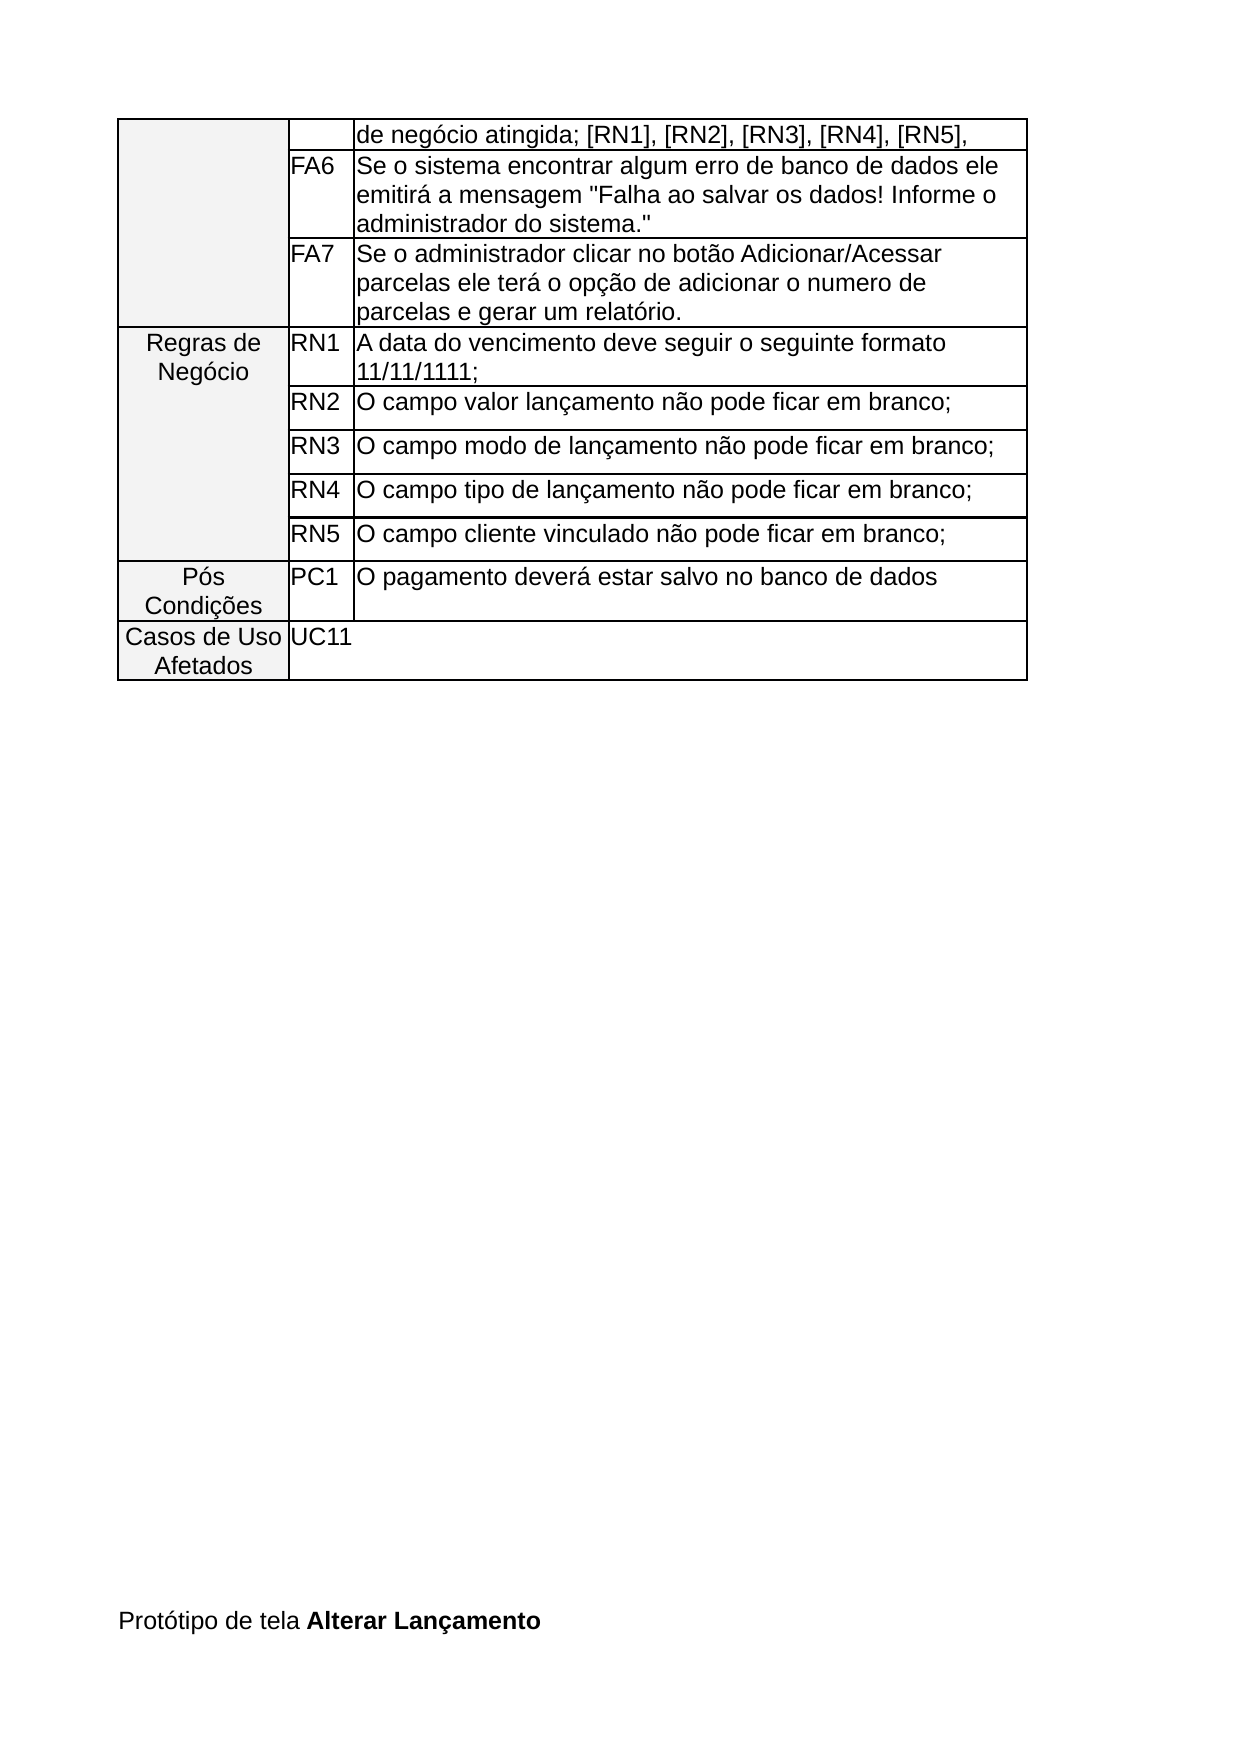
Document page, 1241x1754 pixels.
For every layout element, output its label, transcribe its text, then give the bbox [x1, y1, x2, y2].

table_cell O campo modo de lançamento não pode ficar em branco; [355, 431, 1026, 473]
table_cell O pagamento deverá estar salvo no banco de dados [355, 562, 1026, 620]
table_cell PC1 [290, 562, 353, 620]
table_cell Se o administrador clicar no botão Adicionar/Acessar parcelas ele terá o opção de adicionar o numero de parcelas e gerar um relatório. [355, 239, 1026, 326]
table_cell [119, 120, 288, 326]
table_cell Se o sistema encontrar algum erro de banco de dados ele emitirá a mensagem "Falha ao salvar os dados! Informe o administrador do sistema." [355, 151, 1026, 237]
table_cell O campo cliente vinculado não pode ficar em branco; [355, 519, 1026, 560]
table_cell O campo tipo de lançamento não pode ficar em branco; [355, 475, 1026, 516]
table_cell Casos de Uso Afetados [119, 622, 288, 679]
table_cell RN1 [290, 328, 353, 385]
table_cell A data do vencimento deve seguir o seguinte formato 11/11/1111; [355, 328, 1026, 385]
table_cell RN4 [290, 475, 353, 516]
table_cell Pós Condições [119, 562, 288, 620]
table_cell [290, 120, 353, 149]
table_cell RN5 [290, 519, 353, 560]
table_cell FA7 [290, 239, 353, 326]
table_cell RN2 [290, 387, 353, 429]
table_cell UC11 [290, 622, 1026, 679]
table_cell Regras de Negócio [119, 328, 288, 560]
table_cell FA6 [290, 151, 353, 237]
table_cell de negócio atingida; [RN1], [RN2], [RN3], [RN4], [RN5], [355, 120, 1026, 149]
table_cell RN3 [290, 431, 353, 473]
table_cell O campo valor lançamento não pode ficar em branco; [355, 387, 1026, 429]
text Protótipo de tela Alterar Lançamento [118, 1606, 1122, 1634]
